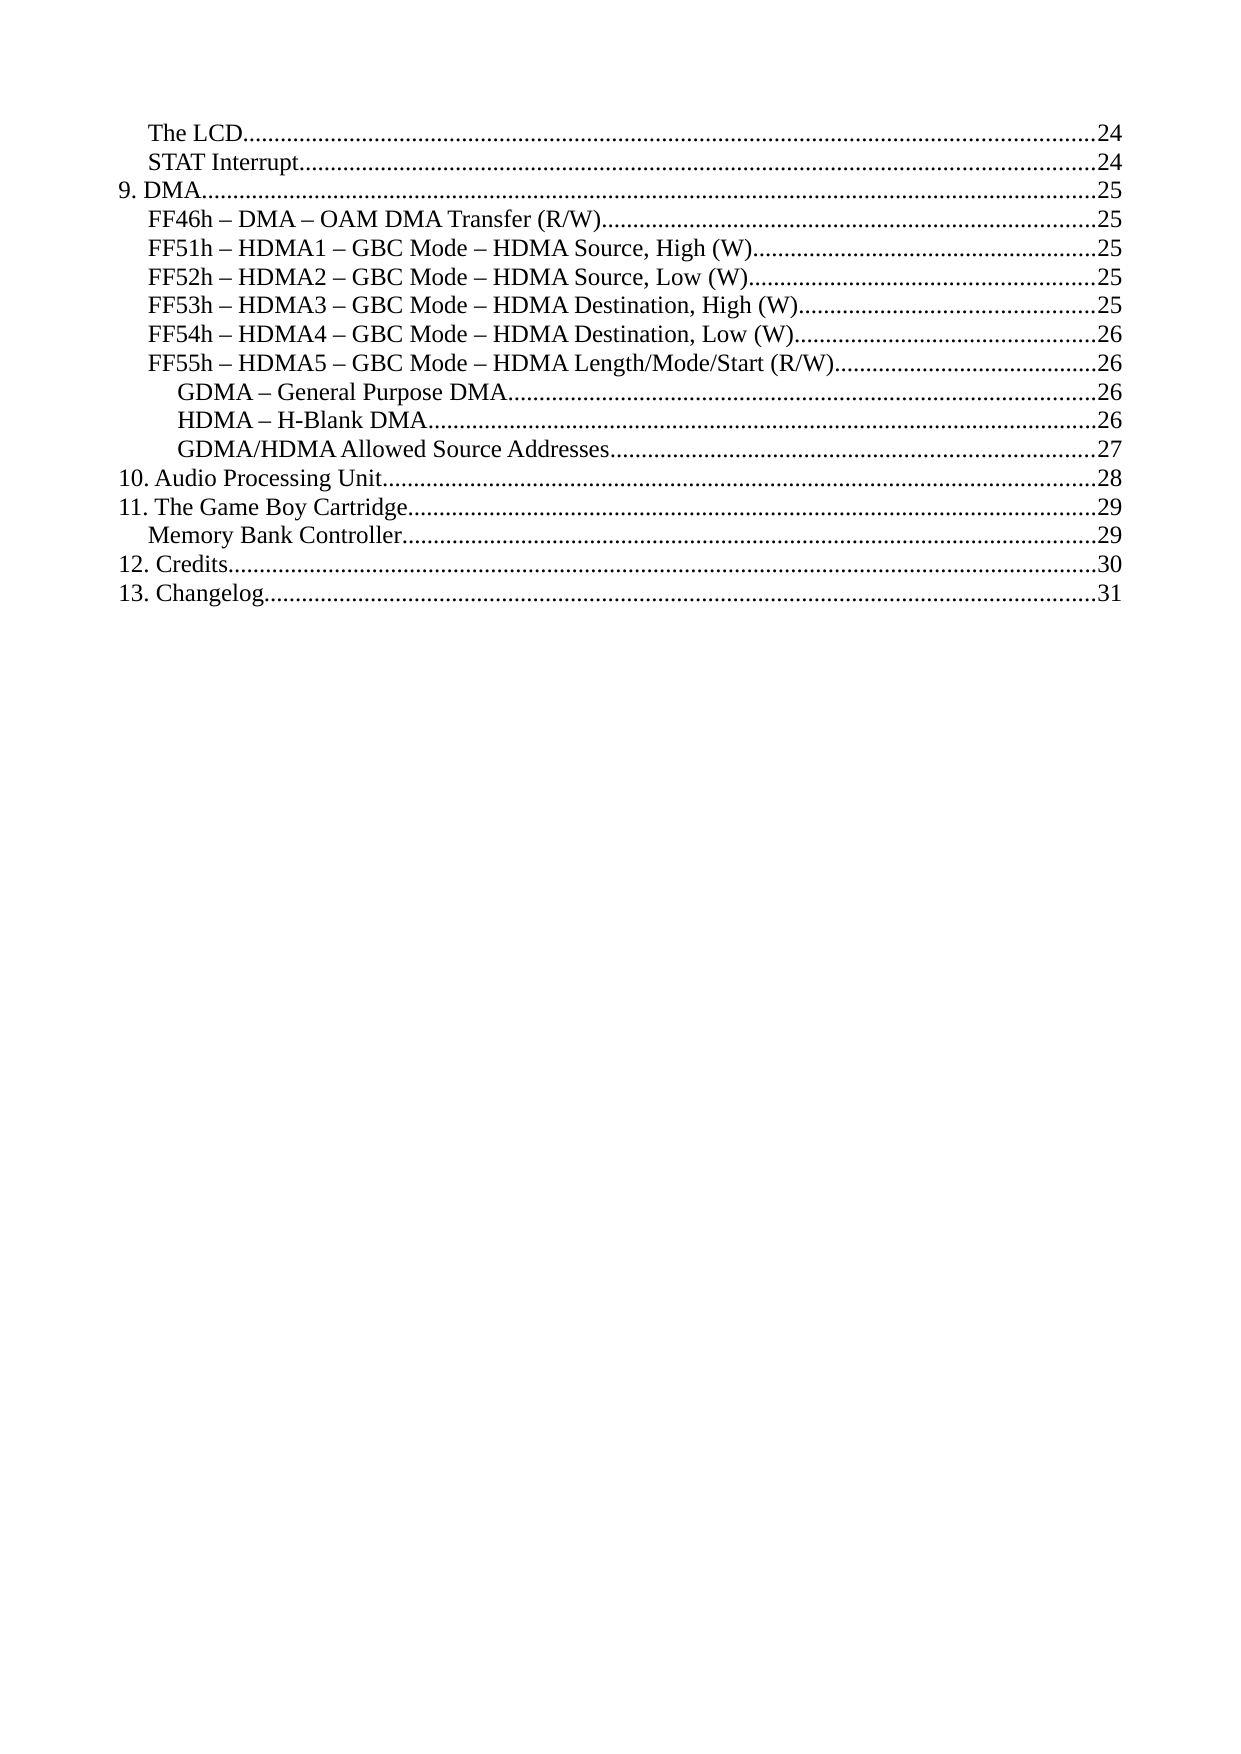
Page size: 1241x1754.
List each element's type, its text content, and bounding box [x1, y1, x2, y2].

text FF55h – HDMA5 – GBC Mode – HDMA Length/Mode/Start (R/W) 26 [148, 348, 1122, 377]
text STAT Interrupt 24 [148, 147, 1122, 176]
text The LCD 24 [148, 118, 1122, 147]
text FF52h – HDMA2 – GBC Mode – HDMA Source, Low (W) 25 [148, 262, 1122, 291]
text FF53h – HDMA3 – GBC Mode – HDMA Destination, High (W) 25 [148, 291, 1122, 319]
text FF54h – HDMA4 – GBC Mode – HDMA Destination, Low (W) 26 [148, 319, 1122, 348]
text GDMA/HDMA Allowed Source Addresses 27 [177, 434, 1122, 463]
text GDMA – General Purpose DMA 26 [177, 377, 1122, 406]
text 12. Credits 30 [118, 549, 1122, 578]
text FF51h – HDMA1 – GBC Mode – HDMA Source, High (W) 25 [148, 233, 1122, 262]
text Memory Bank Controller 29 [148, 521, 1122, 549]
text FF46h – DMA – OAM DMA Transfer (R/W) 25 [148, 204, 1122, 233]
text 9. DMA 25 [118, 176, 1122, 204]
text HDMA – H-Blank DMA 26 [177, 406, 1122, 434]
text 10. Audio Processing Unit 28 [118, 463, 1122, 492]
text 11. The Game Boy Cartridge 29 [118, 492, 1122, 521]
text 13. Changelog 31 [118, 578, 1122, 607]
